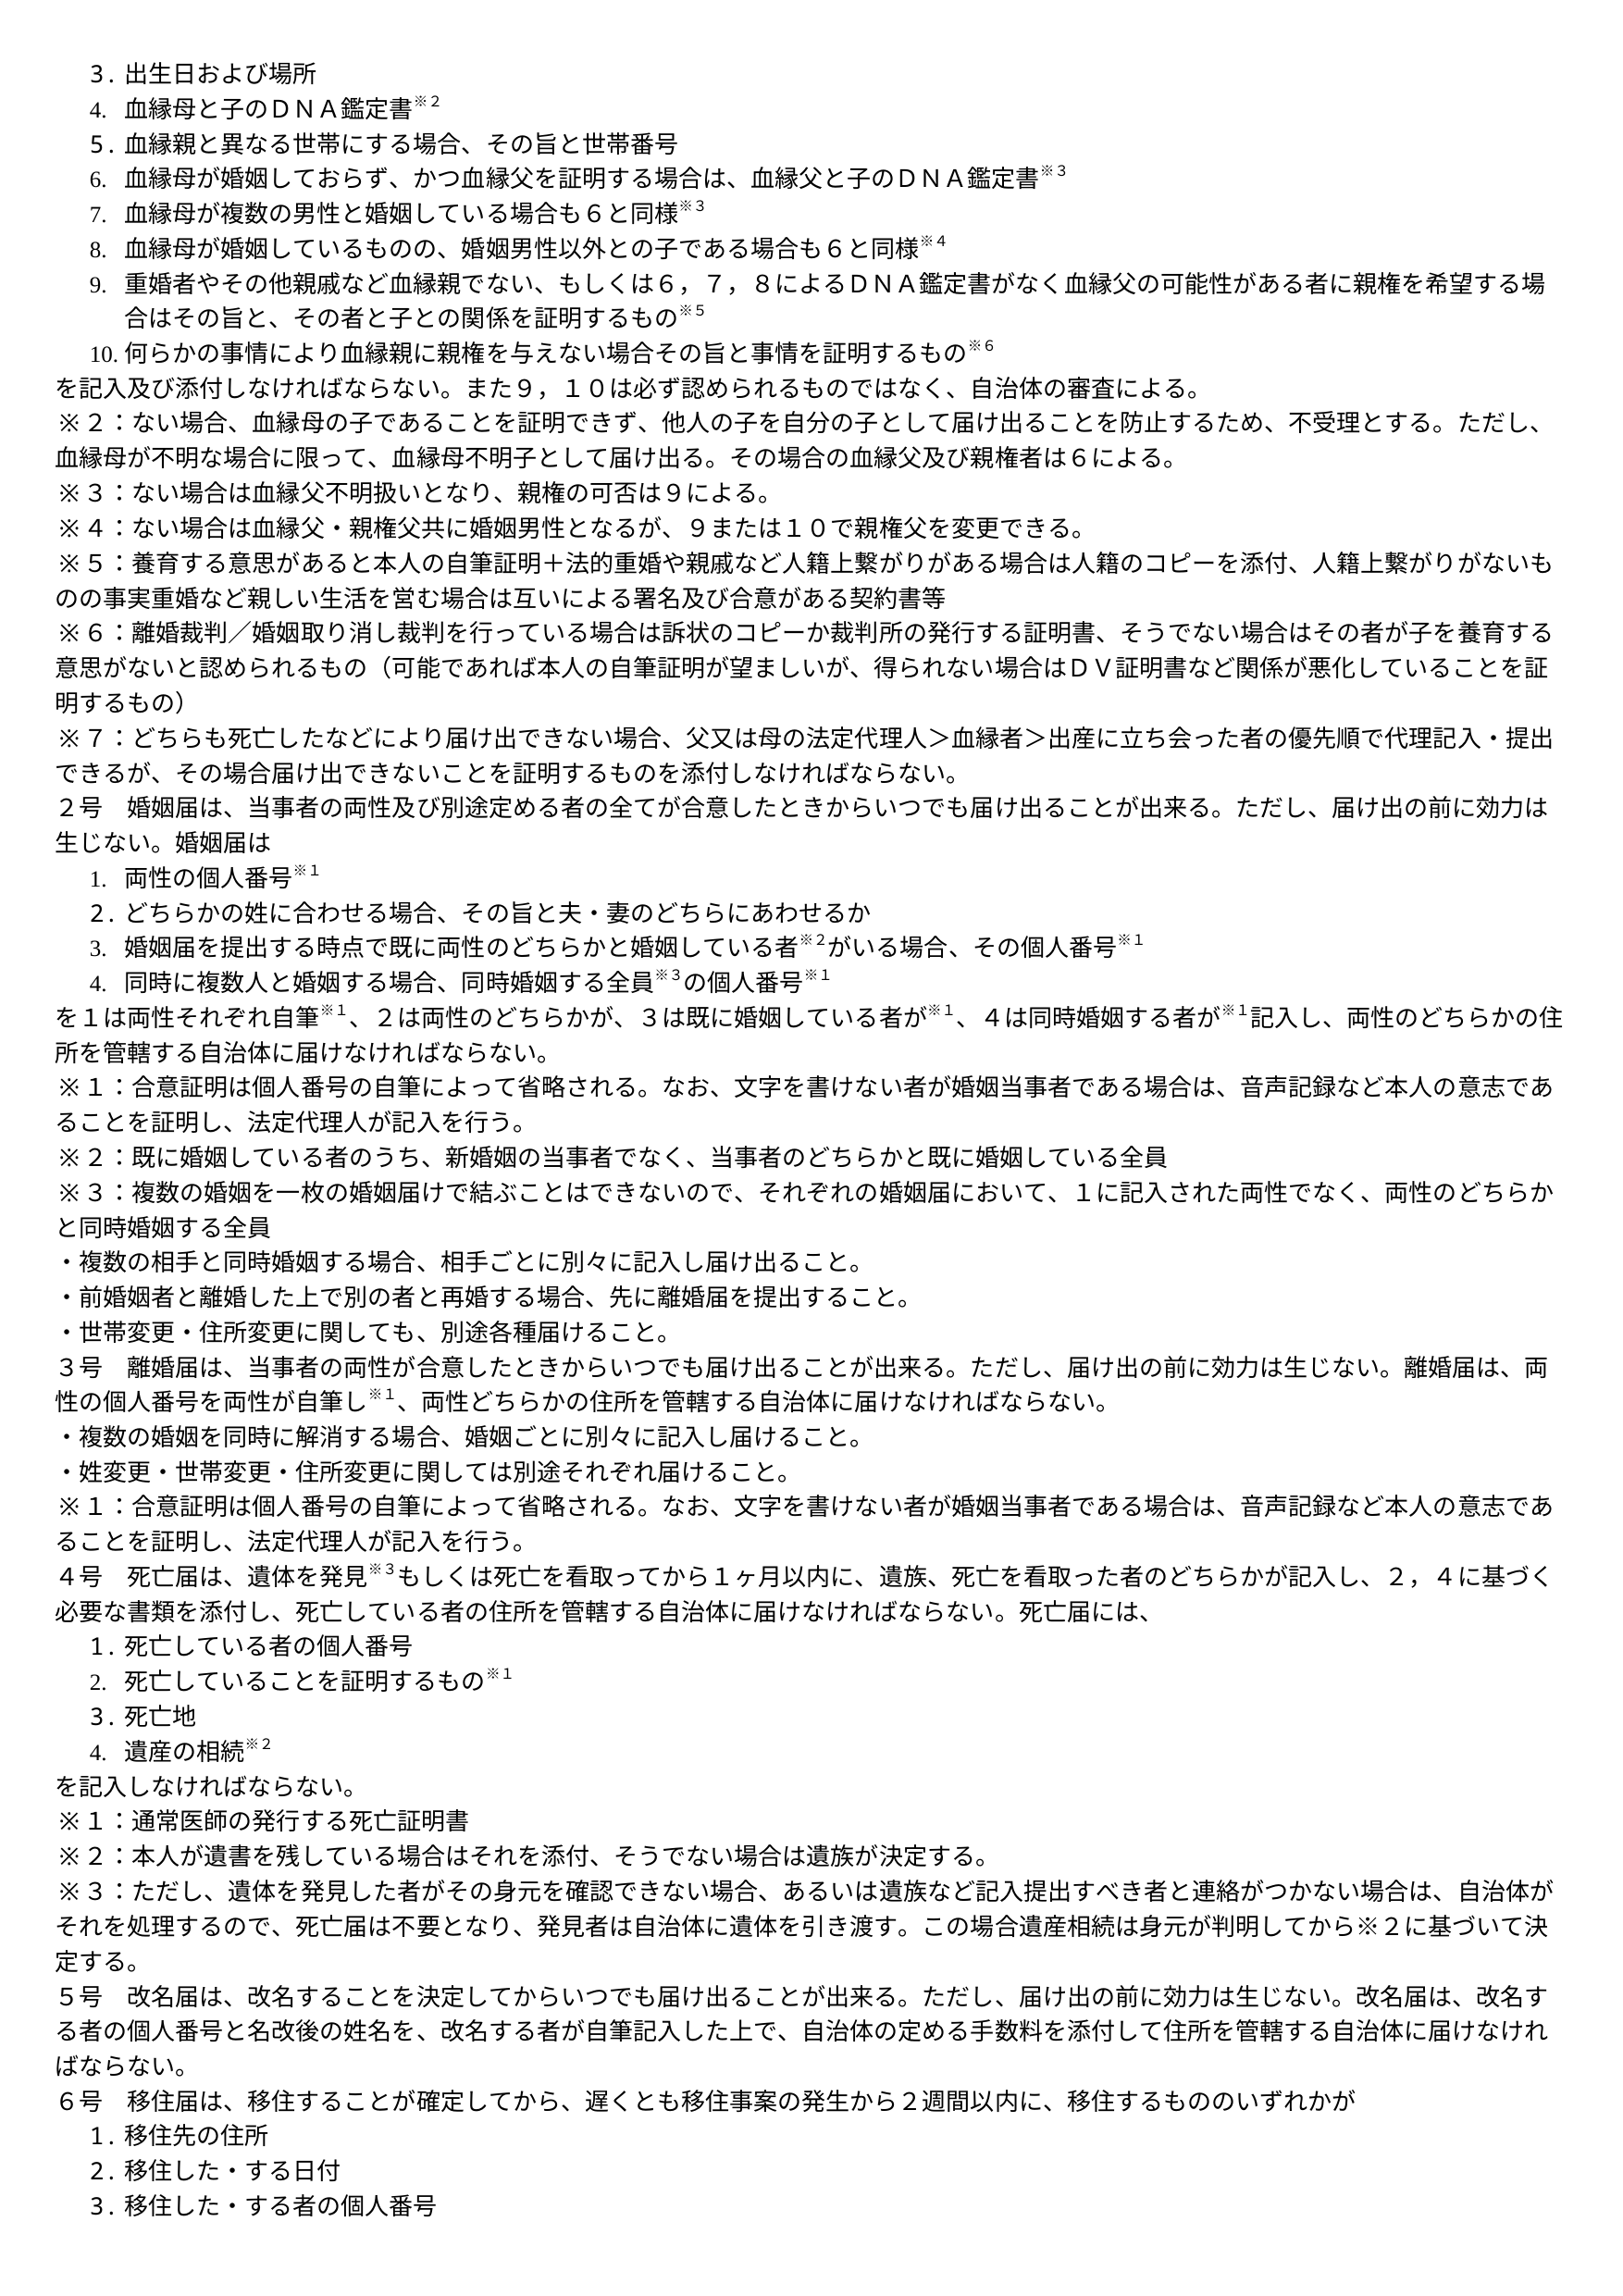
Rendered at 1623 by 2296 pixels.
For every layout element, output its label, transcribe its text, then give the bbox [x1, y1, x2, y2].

text ・姓変更・世帯変更・住所変更に関しては別途それぞれ届けること。 [55, 1453, 1568, 1488]
list 血縁母と子のＤＮＡ鑑定書※２ [90, 90, 1568, 125]
text ５号 改名届は、改名することを決定してからいつでも届け出ることが出来る。ただし、届け出の前に効力は生じない。改名届は、改名する者の個人番号と名改後の姓名を、改名する者が自筆記入した上で、自治体の定める手数料を添付して住所を管轄する自治体に届けなければならない。 [55, 1978, 1568, 2082]
list 婚姻届を提出する時点で既に両性のどちらかと婚姻している者※２がいる場合、その個人番号※１ [90, 929, 1568, 963]
text ・前婚姻者と離婚した上で別の者と再婚する場合、先に離婚届を提出すること。 [55, 1278, 1568, 1313]
text ※３：ない場合は血縁父不明扱いとなり、親権の可否は９による。 [55, 474, 1568, 509]
list 移住先の住所 [90, 2117, 1568, 2153]
text ※１：合意証明は個人番号の自筆によって省略される。なお、文字を書けない者が婚姻当事者である場合は、音声記録など本人の意志であることを証明し、法定代理人が記入を行う。 [55, 1068, 1568, 1138]
list 血縁母が婚姻しているものの、婚姻男性以外との子である場合も６と同様※４ [90, 230, 1568, 265]
text ・世帯変更・住所変更に関しても、別途各種届けること。 [55, 1313, 1568, 1348]
text ※３：ただし、遺体を発見した者がその身元を確認できない場合、あるいは遺族など記入提出すべき者と連絡がつかない場合は、自治体がそれを処理するので、死亡届は不要となり、発見者は自治体に遺体を引き渡す。この場合遺産相続は身元が判明してから※２に基づいて決定する。 [55, 1872, 1568, 1978]
text ※２：既に婚姻している者のうち、新婚姻の当事者でなく、当事者のどちらかと既に婚姻している全員 [55, 1138, 1568, 1173]
text ※１：通常医師の発行する死亡証明書 [55, 1803, 1568, 1838]
text ２号 婚姻届は、当事者の両性及び別途定める者の全てが合意したときからいつでも届け出ることが出来る。ただし、届け出の前に効力は生じない。婚姻届は [55, 789, 1568, 859]
text ※２：ない場合、血縁母の子であることを証明できず、他人の子を自分の子として届け出ることを防止するため、不受理とする。ただし、血縁母が不明な場合に限って、血縁母不明子として届け出る。その場合の血縁父及び親権者は６による。 [55, 404, 1568, 474]
list 遺産の相続※２ [90, 1732, 1568, 1768]
text を記入しなければならない。 [55, 1768, 1568, 1803]
text ※５：養育する意思があると本人の自筆証明＋法的重婚や親戚など人籍上繋がりがある場合は人籍のコピーを添付、人籍上繋がりがないものの事実重婚など親しい生活を営む場合は互いによる署名及び合意がある契約書等 [55, 544, 1568, 614]
list 血縁母が婚姻しておらず、かつ血縁父を証明する場合は、血縁父と子のＤＮＡ鑑定書※３ [90, 160, 1568, 194]
list 同時に複数人と婚姻する場合、同時婚姻する全員※３の個人番号※１ [90, 963, 1568, 999]
text ４号 死亡届は、遺体を発見※３もしくは死亡を看取ってから１ヶ月以内に、遺族、死亡を看取った者のどちらかが記入し、２，４に基づく必要な書類を添付し、死亡している者の住所を管轄する自治体に届けなければならない。死亡届には、 [55, 1558, 1568, 1628]
text ※２：本人が遺書を残している場合はそれを添付、そうでない場合は遺族が決定する。 [55, 1838, 1568, 1872]
text ※１：合意証明は個人番号の自筆によって省略される。なお、文字を書けない者が婚姻当事者である場合は、音声記録など本人の意志であることを証明し、法定代理人が記入を行う。 [55, 1488, 1568, 1558]
list 血縁親と異なる世帯にする場合、その旨と世帯番号 [90, 125, 1568, 160]
list 移住した・する日付 [90, 2153, 1568, 2187]
list 何らかの事情により血縁親に親権を与えない場合その旨と事情を証明するもの※６ [90, 334, 1568, 369]
text ・複数の婚姻を同時に解消する場合、婚姻ごとに別々に記入し届けること。 [55, 1418, 1568, 1453]
list どちらかの姓に合わせる場合、その旨と夫・妻のどちらにあわせるか [90, 894, 1568, 929]
list 出生日および場所 [90, 55, 1568, 90]
list 死亡地 [90, 1697, 1568, 1732]
text ・複数の相手と同時婚姻する場合、相手ごとに別々に記入し届け出ること。 [55, 1244, 1568, 1278]
text ※４：ない場合は血縁父・親権父共に婚姻男性となるが、９または１０で親権父を変更できる。 [55, 509, 1568, 544]
text ６号 移住届は、移住することが確定してから、遅くとも移住事案の発生から２週間以内に、移住するもののいずれかが [55, 2082, 1568, 2117]
text ３号 離婚届は、当事者の両性が合意したときからいつでも届け出ることが出来る。ただし、届け出の前に効力は生じない。離婚届は、両性の個人番号を両性が自筆し※１、両性どちらかの住所を管轄する自治体に届けなければならない。 [55, 1348, 1568, 1418]
list 死亡している者の個人番号 [90, 1628, 1568, 1663]
text ※３：複数の婚姻を一枚の婚姻届けで結ぶことはできないので、それぞれの婚姻届において、１に記入された両性でなく、両性のどちらかと同時婚姻する全員 [55, 1173, 1568, 1244]
list 重婚者やその他親戚など血縁親でない、もしくは６，７，８によるＤＮＡ鑑定書がなく血縁父の可能性がある者に親権を希望する場合はその旨と、その者と子との関係を証明するもの※５ [90, 265, 1568, 334]
text ※６：離婚裁判／婚姻取り消し裁判を行っている場合は訴状のコピーか裁判所の発行する証明書、そうでない場合はその者が子を養育する意思がないと認められるもの（可能であれば本人の自筆証明が望ましいが、得られない場合はＤＶ証明書など関係が悪化していることを証明するもの） [55, 614, 1568, 719]
text を記入及び添付しなければならない。また９，１０は必ず認められるものではなく、自治体の審査による。 [55, 369, 1568, 404]
text ※７：どちらも死亡したなどにより届け出できない場合、父又は母の法定代理人＞血縁者＞出産に立ち会った者の優先順で代理記入・提出できるが、その場合届け出できないことを証明するものを添付しなければならない。 [55, 719, 1568, 789]
list 両性の個人番号※１ [90, 859, 1568, 894]
text を１は両性それぞれ自筆※１、２は両性のどちらかが、３は既に婚姻している者が※１、４は同時婚姻する者が※１記入し、両性のどちらかの住所を管轄する自治体に届けなければならない。 [55, 999, 1568, 1068]
list 血縁母が複数の男性と婚姻している場合も６と同様※３ [90, 194, 1568, 230]
list 移住した・する者の個人番号 [90, 2187, 1568, 2222]
list 死亡していることを証明するもの※１ [90, 1663, 1568, 1697]
